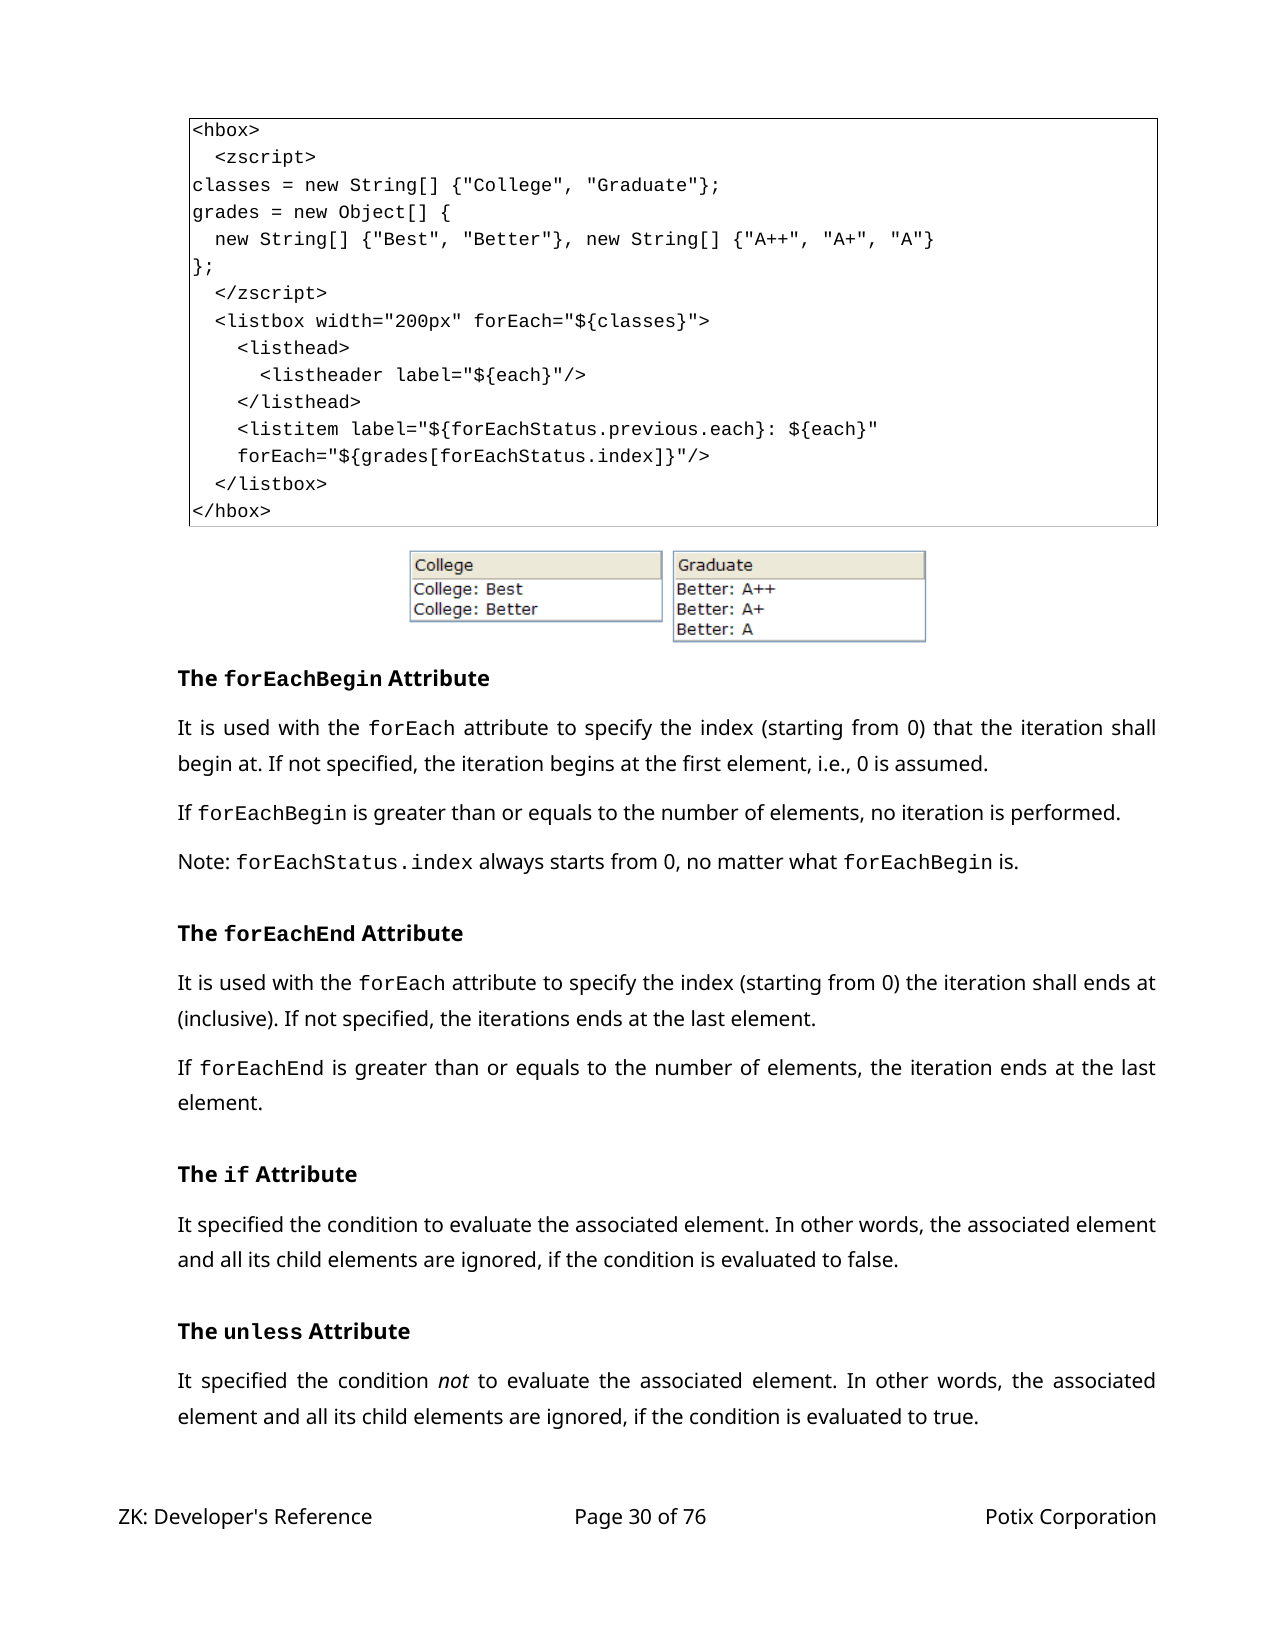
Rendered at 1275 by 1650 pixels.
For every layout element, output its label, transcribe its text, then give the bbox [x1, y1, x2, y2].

text </hbox> [190, 499, 1157, 526]
text If forEachEnd is greater than or equals to the number of elements, the iteration ends at the last element. [177, 1053, 1157, 1117]
text }; [190, 254, 1157, 278]
text If forEachBegin is greater than or equals to the number of elements, no iteration is performed. [177, 798, 1157, 826]
text <hbox> [190, 119, 1157, 142]
text classes = new String[] {"College", "Graduate"}; [190, 172, 1157, 197]
text It specified the condition not to evaluate the associated element. In other words, the associated element and all its child elements are ignored, if the condition is evaluated to true. [177, 1367, 1157, 1430]
text </listbox> [190, 472, 1157, 496]
text Note: forEachStatus.index always starts from 0, no matter what forEachBegin is. [177, 847, 1157, 875]
text <zscript> [190, 145, 1157, 169]
text new String[] {"Best", "Better"}, new String[] {"A++", "A+", "A"} [190, 227, 1157, 251]
subtitle The unless Attribute [177, 1316, 1157, 1346]
text <listbox width="200px" forEach="${classes}"> [190, 308, 1157, 333]
subtitle The if Attribute [177, 1159, 1157, 1189]
text It specified the condition to evaluate the associated element. In other words, the associated element and all its child elements are ignored, if the condition is evaluated to false. [177, 1210, 1157, 1273]
text </zscript> [190, 281, 1157, 306]
text It is used with the forEach attribute to specify the index (starting from 0) that the iteration shall begin at. If not specified, the iteration begins at the first element, i.e., 0 is assumed. [177, 713, 1157, 777]
text forEach="${grades[forEachStatus.index]}"/> [190, 444, 1157, 469]
text <listheader label="${each}"/> [190, 363, 1157, 387]
subtitle The forEachBegin Attribute [177, 645, 1157, 693]
text <listitem label="${forEachStatus.previous.each}: ${each}" [190, 417, 1157, 441]
subtitle The forEachEnd Attribute [177, 918, 1157, 948]
text </listhead> [190, 390, 1157, 414]
text <listhead> [190, 336, 1157, 360]
picture [407, 547, 930, 645]
text It is used with the forEach attribute to specify the index (starting from 0) the iteration shall ends at (inclusive). If not specified, the iterations ends at the last element. [177, 968, 1157, 1032]
text grades = new Object[] { [190, 200, 1157, 224]
